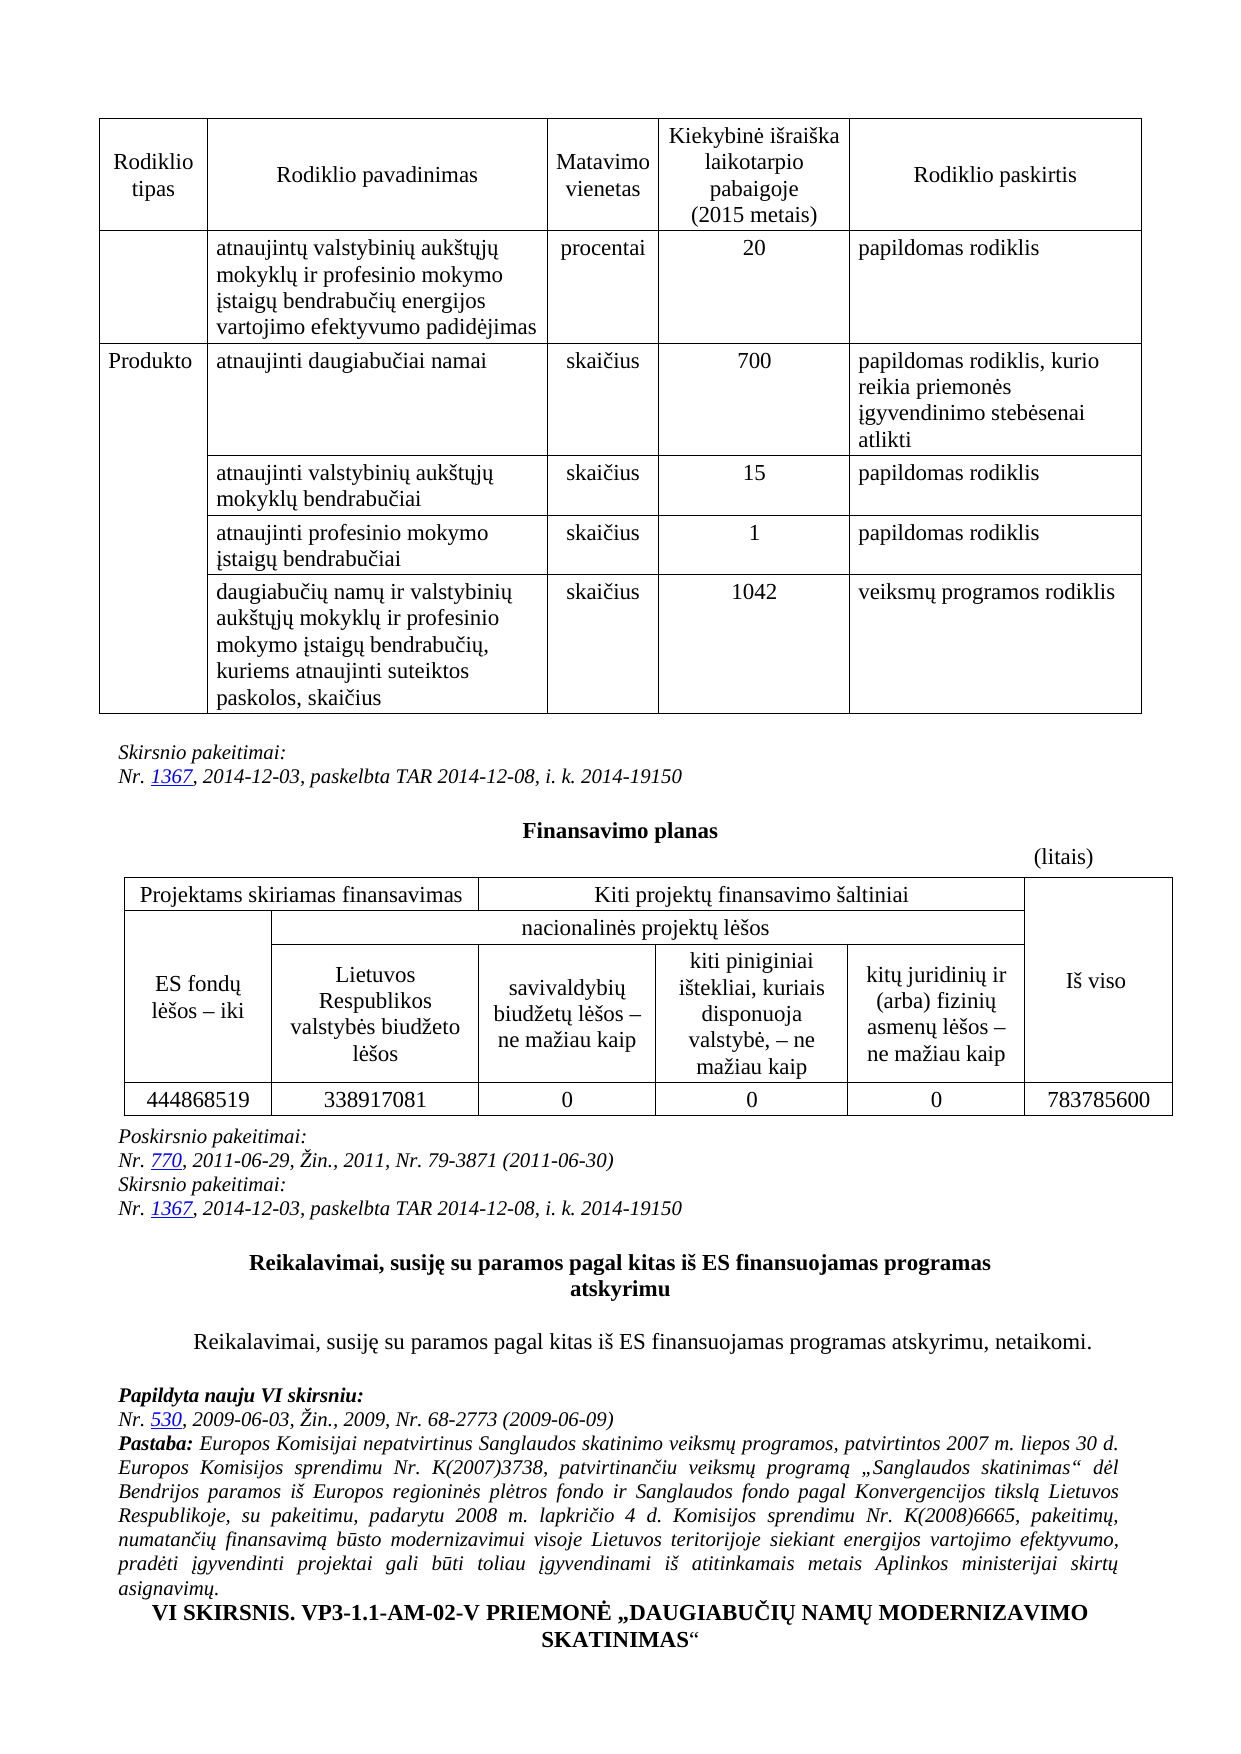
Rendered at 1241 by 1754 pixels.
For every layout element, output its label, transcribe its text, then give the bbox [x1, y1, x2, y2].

table_cell 20 [659, 231, 849, 343]
table_cell 444868519 [125, 1083, 271, 1115]
text Reikalavimai, susiję su paramos pagal kitas iš ES finansuojamas programas atskyrimu, netaikomi. [118, 1328, 1122, 1354]
table_cell 0 [848, 1083, 1024, 1115]
table_cell atnaujintų valstybinių aukštųjų mokyklų ir profesinio mokymo įstaigų bendrabučių energijos vartojimo efektyvumo padidėjimas [208, 231, 547, 343]
table_cell nacionalinės projektų lėšos [272, 911, 1024, 943]
table_cell skaičius [548, 344, 658, 455]
text Nr. 1367, 2014-12-03, paskelbta TAR 2014-12-08, i. k. 2014-19150 [118, 764, 1122, 788]
table_cell [100, 231, 207, 343]
text Reikalavimai, susiję su paramos pagal kitas iš ES finansuojamas programas atskyrimu [118, 1249, 1122, 1301]
table_cell 0 [479, 1083, 655, 1115]
table_header Rodiklio paskirtis [850, 119, 1141, 230]
table_cell 338917081 [272, 1083, 478, 1115]
table_cell atnaujinti daugiabučiai namai [208, 344, 547, 455]
table_cell atnaujinti profesinio mokymo įstaigų bendrabučiai [208, 516, 547, 574]
table_cell Produkto [100, 344, 207, 455]
table_cell 783785600 [1025, 1083, 1172, 1115]
text (litais) [118, 843, 1122, 870]
text Pastaba: Europos Komisijai nepatvirtinus Sanglaudos skatinimo veiksmų programos, patvirtintos 2007 m. liepos 30 d. Europos Komisijos sprendimu Nr. K(2007)3738, patvirtinančiu veiksmų programą „Sanglaudos skatinimas“ dėl Bendrijos paramos iš Europos regioninės plėtros fondo ir Sanglaudos fondo pagal Konvergencijos tikslą Lietuvos Respublikoje, su pakeitimu, padarytu 2008 m. lapkričio 4 d. Komisijos sprendimu Nr. K(2008)6665, pakeitimų, numatančių finansavimą būsto modernizavimui visoje Lietuvos teritorijoje siekiant energijos vartojimo efektyvumo, pradėti įgyvendinti projektai gali būti toliau įgyvendinami iš atitinkamais metais Aplinkos ministerijai skirtų asignavimų. [118, 1431, 1122, 1599]
table_cell kiti piniginiai ištekliai, kuriais disponuoja valstybė, – ne mažiau kaip [656, 945, 847, 1082]
table_cell 15 [659, 456, 849, 514]
table_cell atnaujinti valstybinių aukštųjų mokyklų bendrabučiai [208, 456, 547, 514]
table_cell savivaldybių biudžetų lėšos – ne mažiau kaip [479, 945, 655, 1082]
table_header Kiti projektų finansavimo šaltiniai [479, 878, 1024, 910]
table_cell Lietuvos Respublikos valstybės biudžeto lėšos [272, 945, 478, 1082]
table_cell ES fondų lėšos – iki [125, 911, 271, 1082]
text Skirsnio pakeitimai: [118, 740, 1122, 764]
table_header Matavimo vienetas [548, 119, 658, 230]
text Nr. 530, 2009-06-03, Žin., 2009, Nr. 68-2773 (2009-06-09) [118, 1407, 1122, 1431]
table_cell 1042 [659, 575, 849, 713]
text Papildyta nauju VI skirsniu: [118, 1383, 1122, 1407]
table_cell papildomas rodiklis [850, 231, 1141, 343]
table_cell 0 [656, 1083, 847, 1115]
table_cell skaičius [548, 516, 658, 574]
table_cell papildomas rodiklis [850, 456, 1141, 514]
text Nr. 1367, 2014-12-03, paskelbta TAR 2014-12-08, i. k. 2014-19150 [118, 1196, 1122, 1220]
table_cell papildomas rodiklis [850, 516, 1141, 574]
table_cell papildomas rodiklis, kurio reikia priemonės įgyvendinimo stebėsenai atlikti [850, 344, 1141, 455]
table_cell 1 [659, 516, 849, 574]
table_cell daugiabučių namų ir valstybinių aukštųjų mokyklų ir profesinio mokymo įstaigų bendrabučių, kuriems atnaujinti suteiktos paskolos, skaičius [208, 575, 547, 713]
table_header Iš viso [1025, 878, 1172, 1082]
text Poskirsnio pakeitimai: [118, 1124, 1122, 1148]
text VI SKIRSNIS. VP3-1.1-AM-02-V PRIEMONĖ „Daugiabučių namų MODERNIZAVIMO SKATINIMAS“ [118, 1599, 1122, 1652]
table_cell [100, 515, 207, 574]
table_cell procentai [548, 231, 658, 343]
table_cell [100, 455, 207, 514]
table_cell kitų juridinių ir (arba) fizinių asmenų lėšos – ne mažiau kaip [848, 945, 1024, 1082]
table_cell veiksmų programos rodiklis [850, 575, 1141, 713]
text Skirsnio pakeitimai: [118, 1172, 1122, 1196]
table_cell 700 [659, 344, 849, 455]
table_header Kiekybinė išraiška laikotarpio pabaigoje (2015 metais) [659, 119, 849, 230]
table_header Rodiklio pavadinimas [208, 119, 547, 230]
text Nr. 770, 2011-06-29, Žin., 2011, Nr. 79-3871 (2011-06-30) [118, 1148, 1122, 1172]
table_header Rodiklio tipas [100, 119, 207, 230]
table_cell skaičius [548, 575, 658, 713]
text Finansavimo planas [118, 817, 1122, 843]
table_cell [100, 574, 207, 713]
table_header Projektams skiriamas finansavimas [125, 878, 478, 910]
table_cell skaičius [548, 456, 658, 514]
